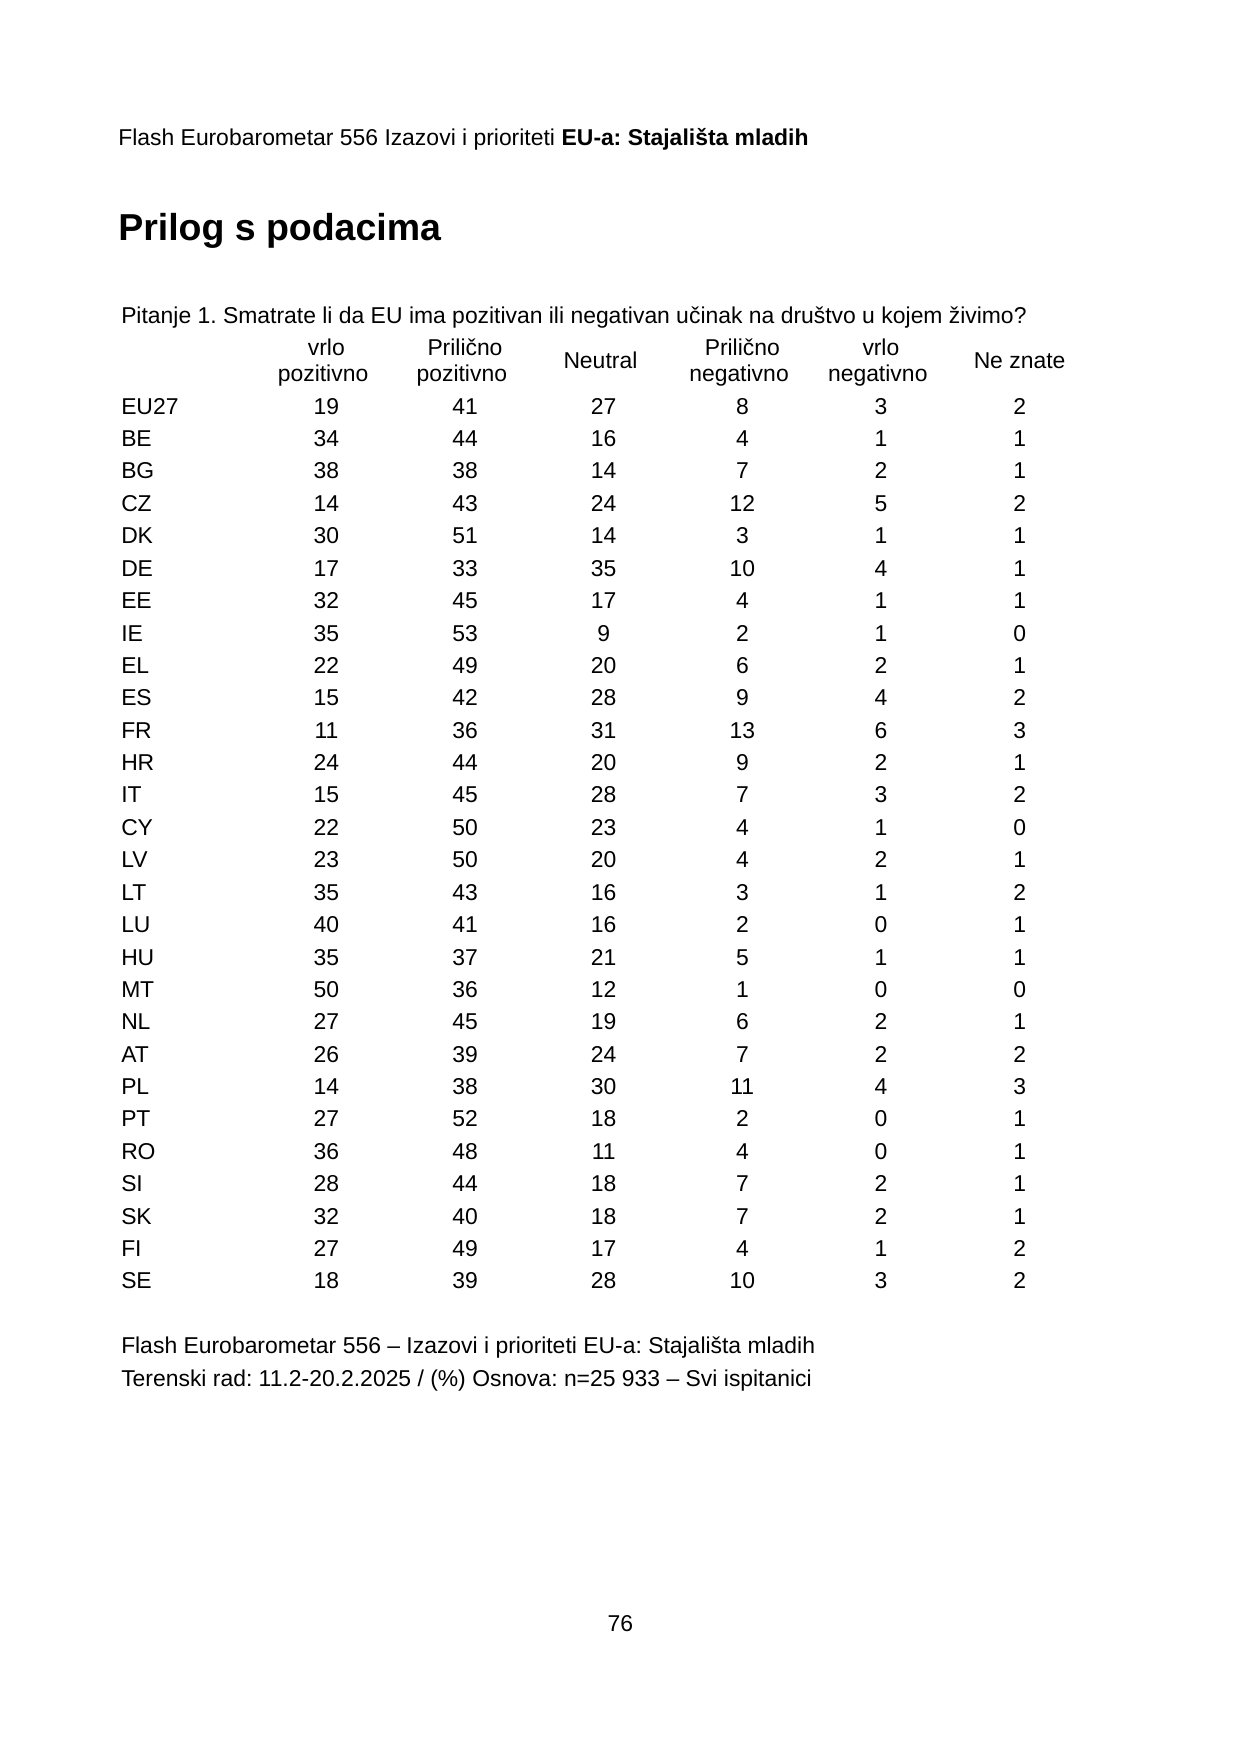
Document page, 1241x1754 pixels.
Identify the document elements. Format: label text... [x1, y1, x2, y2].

table_cell 32 [257, 1200, 395, 1232]
table_cell 2 [811, 455, 950, 487]
table_cell 1 [950, 746, 1089, 778]
table_cell 2 [950, 876, 1089, 908]
table_cell 1 [811, 519, 950, 552]
table_cell 2 [950, 1038, 1089, 1070]
table_cell 2 [673, 908, 811, 940]
table_cell 35 [257, 616, 395, 649]
table_cell 1 [950, 584, 1089, 616]
table_cell 2 [950, 1232, 1089, 1264]
table_cell 39 [395, 1038, 534, 1070]
table_cell MT [118, 973, 257, 1005]
table_cell 24 [257, 746, 395, 778]
table_cell 26 [257, 1038, 395, 1070]
table_cell 1 [811, 584, 950, 616]
table_cell 28 [534, 1264, 673, 1297]
table_cell 4 [811, 552, 950, 584]
table_cell 31 [534, 714, 673, 746]
table_cell 45 [395, 1005, 534, 1038]
table_cell 1 [950, 422, 1089, 454]
table_cell 35 [257, 940, 395, 973]
table_cell 0 [950, 616, 1089, 649]
table_cell 15 [257, 779, 395, 811]
table_cell Prilično negativno [673, 331, 811, 390]
table_cell 10 [673, 1264, 811, 1297]
table_cell 14 [534, 519, 673, 552]
table_cell BE [118, 422, 257, 454]
table_cell EL [118, 649, 257, 681]
table_cell 1 [950, 1135, 1089, 1167]
table_cell 9 [534, 616, 673, 649]
table_cell FI [118, 1232, 257, 1264]
table_cell SK [118, 1200, 257, 1232]
table_cell 16 [534, 876, 673, 908]
table_cell 2 [811, 1200, 950, 1232]
table_cell 14 [257, 487, 395, 519]
table_cell 1 [950, 908, 1089, 940]
table_cell 1 [950, 552, 1089, 584]
table_cell 1 [811, 876, 950, 908]
table_cell Terenski rad: 11.2-20.2.2025 / (%) Osnova: n=25 933 – Svi ispitanici [118, 1362, 1089, 1394]
table_cell 43 [395, 876, 534, 908]
table_cell [395, 1297, 534, 1329]
table_cell 5 [811, 487, 950, 519]
table_cell 1 [950, 1167, 1089, 1199]
table_cell CZ [118, 487, 257, 519]
table_cell 22 [257, 811, 395, 843]
table_cell 16 [534, 422, 673, 454]
table_cell [811, 1297, 950, 1329]
table_cell 20 [534, 649, 673, 681]
table_cell 4 [811, 1070, 950, 1102]
table_cell 34 [257, 422, 395, 454]
table_cell 1 [811, 616, 950, 649]
table_cell NL [118, 1005, 257, 1038]
table_cell vrlo pozitivno [257, 331, 395, 390]
table_cell LV [118, 843, 257, 876]
table_cell 28 [257, 1167, 395, 1199]
table_cell 15 [257, 681, 395, 714]
table_cell 44 [395, 1167, 534, 1199]
table_cell 42 [395, 681, 534, 714]
table_cell PT [118, 1103, 257, 1135]
table_cell 39 [395, 1264, 534, 1297]
table_cell 11 [534, 1135, 673, 1167]
table_cell 50 [257, 973, 395, 1005]
table_cell 35 [257, 876, 395, 908]
table_cell 48 [395, 1135, 534, 1167]
table_cell 0 [950, 811, 1089, 843]
table_cell HR [118, 746, 257, 778]
table_cell 18 [534, 1200, 673, 1232]
table_cell 10 [673, 552, 811, 584]
table_cell 1 [950, 519, 1089, 552]
table_cell 2 [811, 843, 950, 876]
table_cell 23 [257, 843, 395, 876]
table_cell [534, 1297, 673, 1329]
table_cell SI [118, 1167, 257, 1199]
table_cell 14 [257, 1070, 395, 1102]
table_cell 18 [534, 1103, 673, 1135]
table_cell 1 [950, 649, 1089, 681]
table_cell 43 [395, 487, 534, 519]
table_cell 17 [534, 584, 673, 616]
table_cell 7 [673, 1167, 811, 1199]
table_cell 45 [395, 779, 534, 811]
table_cell 12 [534, 973, 673, 1005]
table_cell 1 [950, 455, 1089, 487]
table_cell 4 [673, 1135, 811, 1167]
table_cell 2 [950, 390, 1089, 422]
table_cell [257, 1297, 395, 1329]
table_cell 49 [395, 1232, 534, 1264]
table_cell 1 [811, 811, 950, 843]
table_cell 7 [673, 1200, 811, 1232]
table_cell 9 [673, 681, 811, 714]
table_cell 7 [673, 455, 811, 487]
table_cell 2 [811, 746, 950, 778]
table_cell 30 [534, 1070, 673, 1102]
table_cell 3 [673, 519, 811, 552]
table_cell 27 [257, 1232, 395, 1264]
table_cell 2 [811, 1005, 950, 1038]
table_cell 2 [950, 779, 1089, 811]
table_cell DE [118, 552, 257, 584]
table_cell RO [118, 1135, 257, 1167]
table_cell 35 [534, 552, 673, 584]
table_cell DK [118, 519, 257, 552]
table_cell 1 [811, 422, 950, 454]
table_cell 49 [395, 649, 534, 681]
table_cell EU27 [118, 390, 257, 422]
table_cell 0 [811, 973, 950, 1005]
table_cell 0 [811, 908, 950, 940]
table_cell 38 [395, 455, 534, 487]
table_cell 3 [950, 1070, 1089, 1102]
table_cell 2 [811, 1167, 950, 1199]
table_cell 3 [811, 390, 950, 422]
table_cell 22 [257, 649, 395, 681]
table_cell 12 [673, 487, 811, 519]
table_cell 4 [673, 584, 811, 616]
table_cell [118, 331, 257, 390]
table_cell 4 [673, 422, 811, 454]
table_cell 8 [673, 390, 811, 422]
table_cell 2 [950, 1264, 1089, 1297]
table_cell ES [118, 681, 257, 714]
table_cell 6 [673, 1005, 811, 1038]
table_cell 4 [673, 843, 811, 876]
table_cell BG [118, 455, 257, 487]
subtitle Prilog s podacima [118, 205, 1122, 248]
table_cell 24 [534, 487, 673, 519]
table_cell 3 [950, 714, 1089, 746]
table_cell 3 [673, 876, 811, 908]
table_cell 27 [534, 390, 673, 422]
table_cell 1 [950, 1103, 1089, 1135]
table_cell [118, 1297, 257, 1329]
table_cell 0 [950, 973, 1089, 1005]
table_cell 1 [950, 1200, 1089, 1232]
table_cell 5 [673, 940, 811, 973]
table_cell 4 [673, 1232, 811, 1264]
table_cell 2 [673, 1103, 811, 1135]
table_cell 44 [395, 746, 534, 778]
table_cell 50 [395, 811, 534, 843]
table_cell 1 [950, 1005, 1089, 1038]
table_cell 41 [395, 390, 534, 422]
table_cell 36 [257, 1135, 395, 1167]
table_cell SE [118, 1264, 257, 1297]
table_cell Ne znate [950, 331, 1089, 390]
table_cell 36 [395, 714, 534, 746]
table_cell 45 [395, 584, 534, 616]
table_cell 53 [395, 616, 534, 649]
table_cell 2 [673, 616, 811, 649]
table_cell 14 [534, 455, 673, 487]
table_cell [950, 1297, 1089, 1329]
table_cell 23 [534, 811, 673, 843]
table_cell 19 [534, 1005, 673, 1038]
table_cell PL [118, 1070, 257, 1102]
table_cell 36 [395, 973, 534, 1005]
table_header Pitanje 1. Smatrate li da EU ima pozitivan ili negativan učinak na društvo u kojem živimo? [118, 299, 1089, 331]
table_cell 1 [811, 1232, 950, 1264]
table_cell 18 [257, 1264, 395, 1297]
table_cell 3 [811, 1264, 950, 1297]
table_cell 50 [395, 843, 534, 876]
table_cell 1 [950, 843, 1089, 876]
table_cell 2 [950, 487, 1089, 519]
table_cell 17 [534, 1232, 673, 1264]
table_cell 32 [257, 584, 395, 616]
table_cell 4 [811, 681, 950, 714]
table_cell 6 [673, 649, 811, 681]
table_cell 1 [950, 940, 1089, 973]
table_cell 40 [395, 1200, 534, 1232]
table_cell EE [118, 584, 257, 616]
table_cell [673, 1297, 811, 1329]
table_cell 33 [395, 552, 534, 584]
table_cell 41 [395, 908, 534, 940]
table_cell 20 [534, 843, 673, 876]
table_cell Flash Eurobarometar 556 – Izazovi i prioriteti EU-a: Stajališta mladih [118, 1329, 1089, 1362]
table_cell 4 [673, 811, 811, 843]
table_cell 1 [673, 973, 811, 1005]
table_cell 0 [811, 1103, 950, 1135]
table_cell 0 [811, 1135, 950, 1167]
table_cell 40 [257, 908, 395, 940]
table_cell 2 [811, 1038, 950, 1070]
table_cell 17 [257, 552, 395, 584]
table_cell 2 [950, 681, 1089, 714]
table_cell vrlo negativno [811, 331, 950, 390]
table_cell 51 [395, 519, 534, 552]
table_cell 7 [673, 1038, 811, 1070]
table_cell 16 [534, 908, 673, 940]
table_cell 19 [257, 390, 395, 422]
table_cell LU [118, 908, 257, 940]
table_cell 38 [257, 455, 395, 487]
table_cell 2 [811, 649, 950, 681]
table_cell 37 [395, 940, 534, 973]
table_cell FR [118, 714, 257, 746]
table_cell AT [118, 1038, 257, 1070]
table_cell 52 [395, 1103, 534, 1135]
table_cell 1 [811, 940, 950, 973]
table_cell 3 [811, 779, 950, 811]
table_cell CY [118, 811, 257, 843]
table_cell 44 [395, 422, 534, 454]
table_cell Prilično pozitivno [395, 331, 534, 390]
table_cell Neutral [534, 331, 673, 390]
table_cell 27 [257, 1005, 395, 1038]
table_cell 13 [673, 714, 811, 746]
table_cell 21 [534, 940, 673, 973]
table_cell 7 [673, 779, 811, 811]
table_cell 9 [673, 746, 811, 778]
table_cell IT [118, 779, 257, 811]
table_cell 11 [257, 714, 395, 746]
table_cell 18 [534, 1167, 673, 1199]
table_cell 30 [257, 519, 395, 552]
table_cell IE [118, 616, 257, 649]
table_cell 11 [673, 1070, 811, 1102]
table_cell 6 [811, 714, 950, 746]
table_cell 38 [395, 1070, 534, 1102]
table_cell HU [118, 940, 257, 973]
table_cell 27 [257, 1103, 395, 1135]
table_cell 28 [534, 681, 673, 714]
table_cell 20 [534, 746, 673, 778]
table_cell 24 [534, 1038, 673, 1070]
table_cell 28 [534, 779, 673, 811]
table_cell LT [118, 876, 257, 908]
